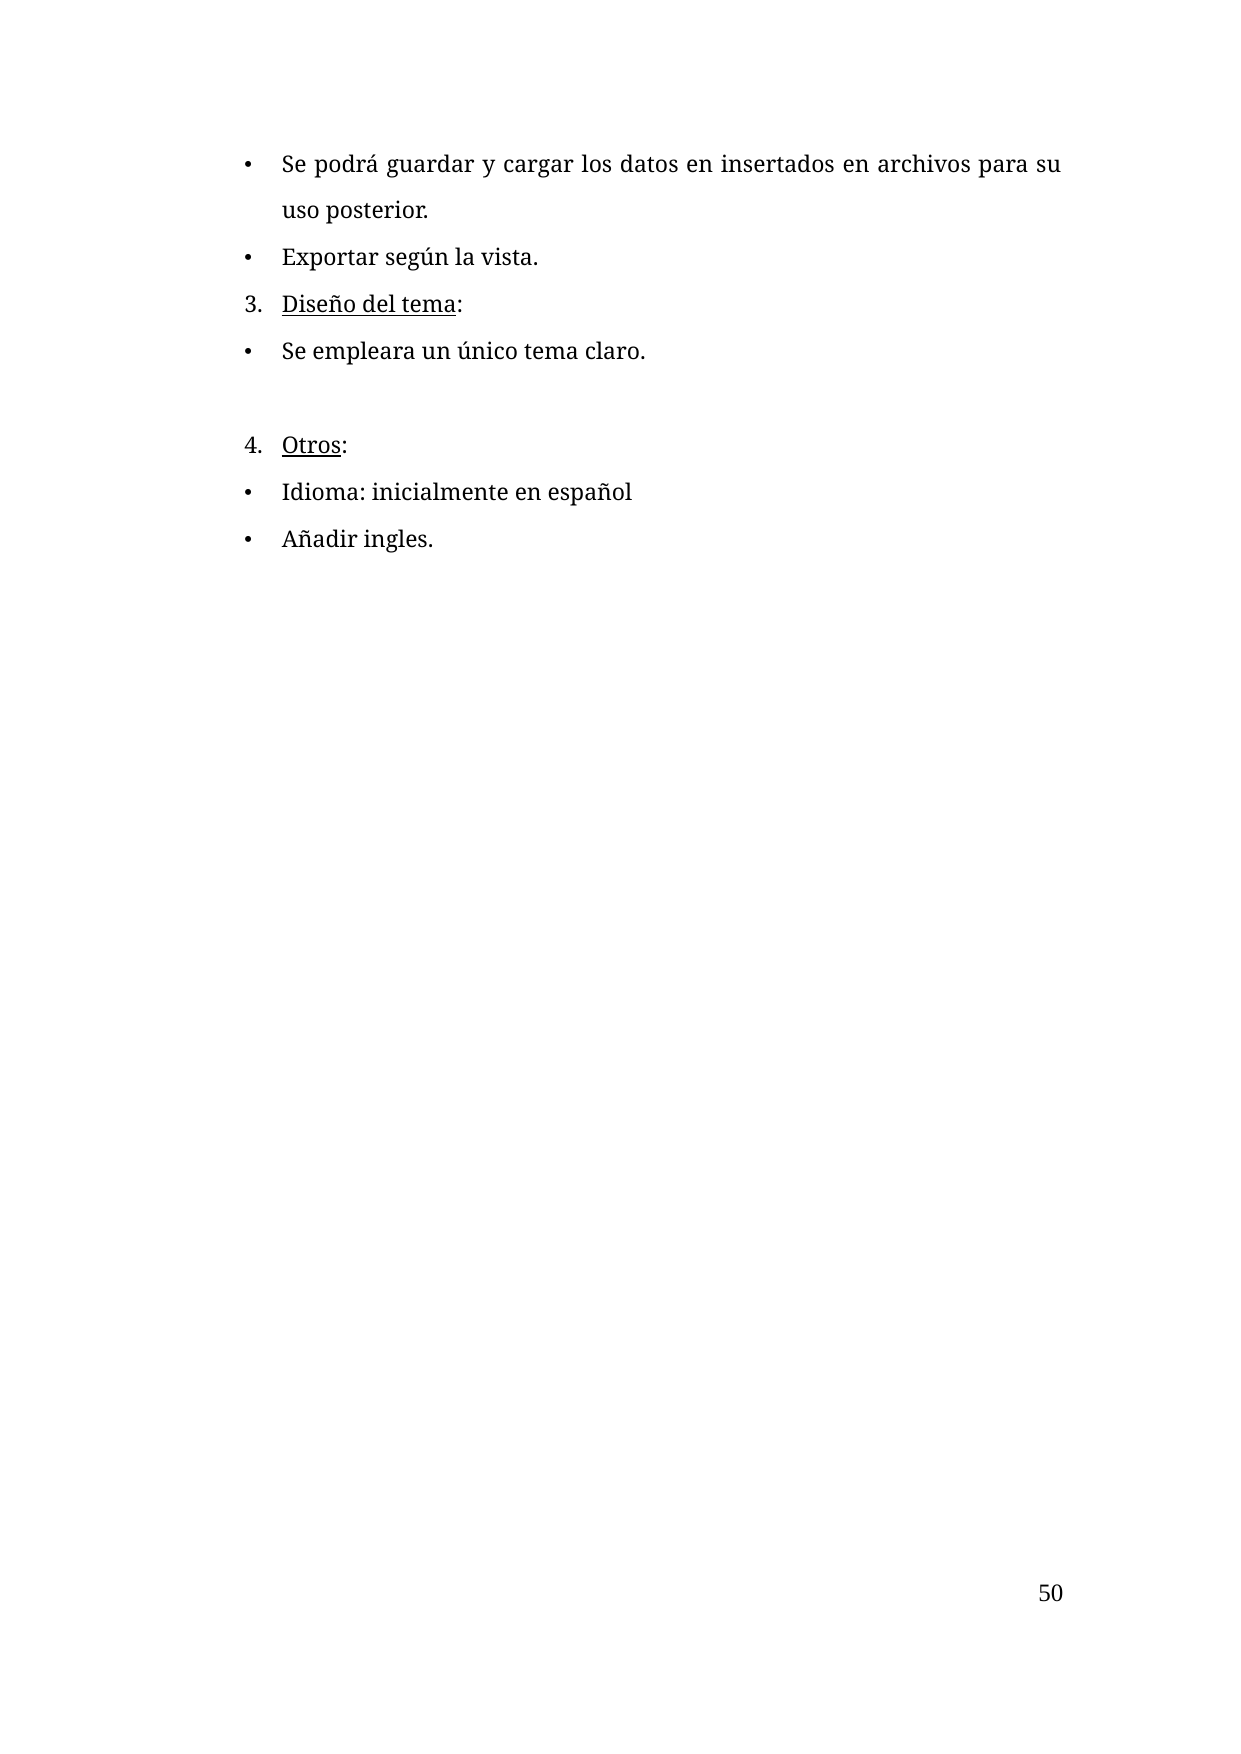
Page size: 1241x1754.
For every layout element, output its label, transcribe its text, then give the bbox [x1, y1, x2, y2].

list Otros: [244, 429, 1063, 460]
list Idioma: inicialmente en español [244, 476, 1063, 507]
list Diseño del tema: [244, 288, 1063, 319]
list Se podrá guardar y cargar los datos en insertados en archivos para su uso posterior. [244, 148, 1063, 226]
list Añadir ingles. [244, 523, 1063, 554]
list Exportar según la vista. [244, 241, 1063, 273]
list Se empleara un único tema claro. [244, 335, 1063, 366]
